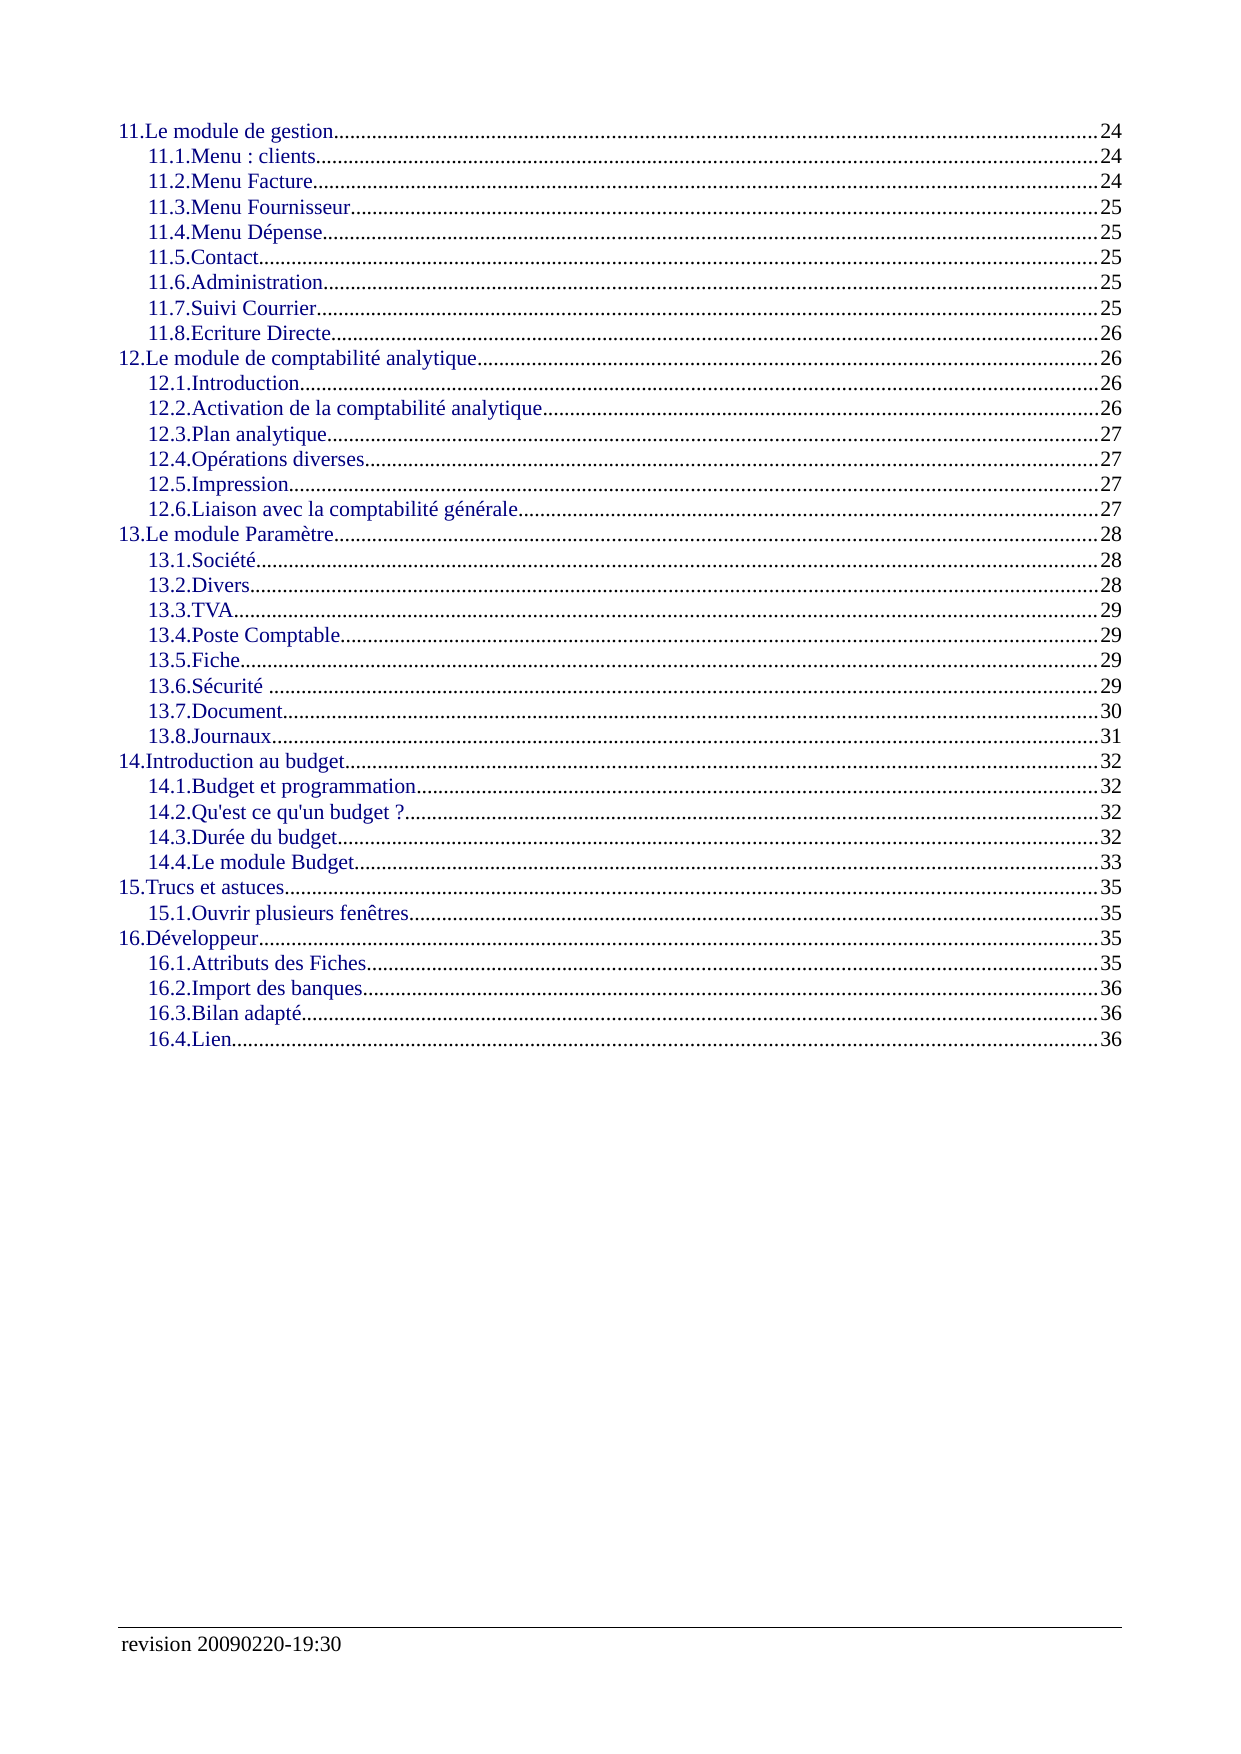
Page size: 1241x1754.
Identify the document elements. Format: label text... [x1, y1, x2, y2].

text 11.5.Contact 25 [148, 244, 1122, 269]
text 16.4.Lien 36 [148, 1026, 1122, 1051]
text 14.2.Qu'est ce qu'un budget ? 32 [148, 799, 1122, 824]
text 13.Le module Paramètre 28 [118, 521, 1122, 547]
text 11.1.Menu : clients 24 [148, 143, 1122, 168]
text 12.2.Activation de la comptabilité analytique 26 [148, 395, 1122, 421]
text 16.3.Bilan adapté 36 [148, 1000, 1122, 1026]
text 12.Le module de comptabilité analytique 26 [118, 345, 1122, 370]
text 15.1.Ouvrir plusieurs fenêtres 35 [148, 899, 1122, 925]
text 13.2.Divers 28 [148, 572, 1122, 597]
text 13.5.Fiche 29 [148, 647, 1122, 673]
text 11.3.Menu Fournisseur 25 [148, 194, 1122, 219]
text 14.1.Budget et programmation 32 [148, 773, 1122, 799]
text 16.2.Import des banques 36 [148, 975, 1122, 1000]
text 13.7.Document 30 [148, 698, 1122, 723]
text 14.4.Le module Budget 33 [148, 849, 1122, 874]
text 11.8.Ecriture Directe 26 [148, 320, 1122, 345]
text 15.Trucs et astuces 35 [118, 874, 1122, 899]
text 11.4.Menu Dépense 25 [148, 219, 1122, 244]
text 16.Développeur 35 [118, 925, 1122, 950]
text 11.2.Menu Facture 24 [148, 168, 1122, 194]
text 12.5.Impression 27 [148, 471, 1122, 496]
text 13.6.Sécurité 29 [148, 673, 1122, 698]
text 12.3.Plan analytique 27 [148, 421, 1122, 446]
text 13.8.Journaux 31 [148, 723, 1122, 748]
text 11.Le module de gestion 24 [118, 118, 1122, 143]
text 11.6.Administration 25 [148, 269, 1122, 294]
text 14.Introduction au budget 32 [118, 748, 1122, 773]
text 11.7.Suivi Courrier 25 [148, 294, 1122, 320]
text 13.1.Société 28 [148, 547, 1122, 572]
text 12.6.Liaison avec la comptabilité générale 27 [148, 496, 1122, 521]
text 13.4.Poste Comptable 29 [148, 622, 1122, 647]
text 16.1.Attributs des Fiches 35 [148, 950, 1122, 975]
text 14.3.Durée du budget 32 [148, 824, 1122, 849]
text 12.1.Introduction 26 [148, 370, 1122, 395]
text 13.3.TVA 29 [148, 597, 1122, 622]
text 12.4.Opérations diverses 27 [148, 446, 1122, 471]
